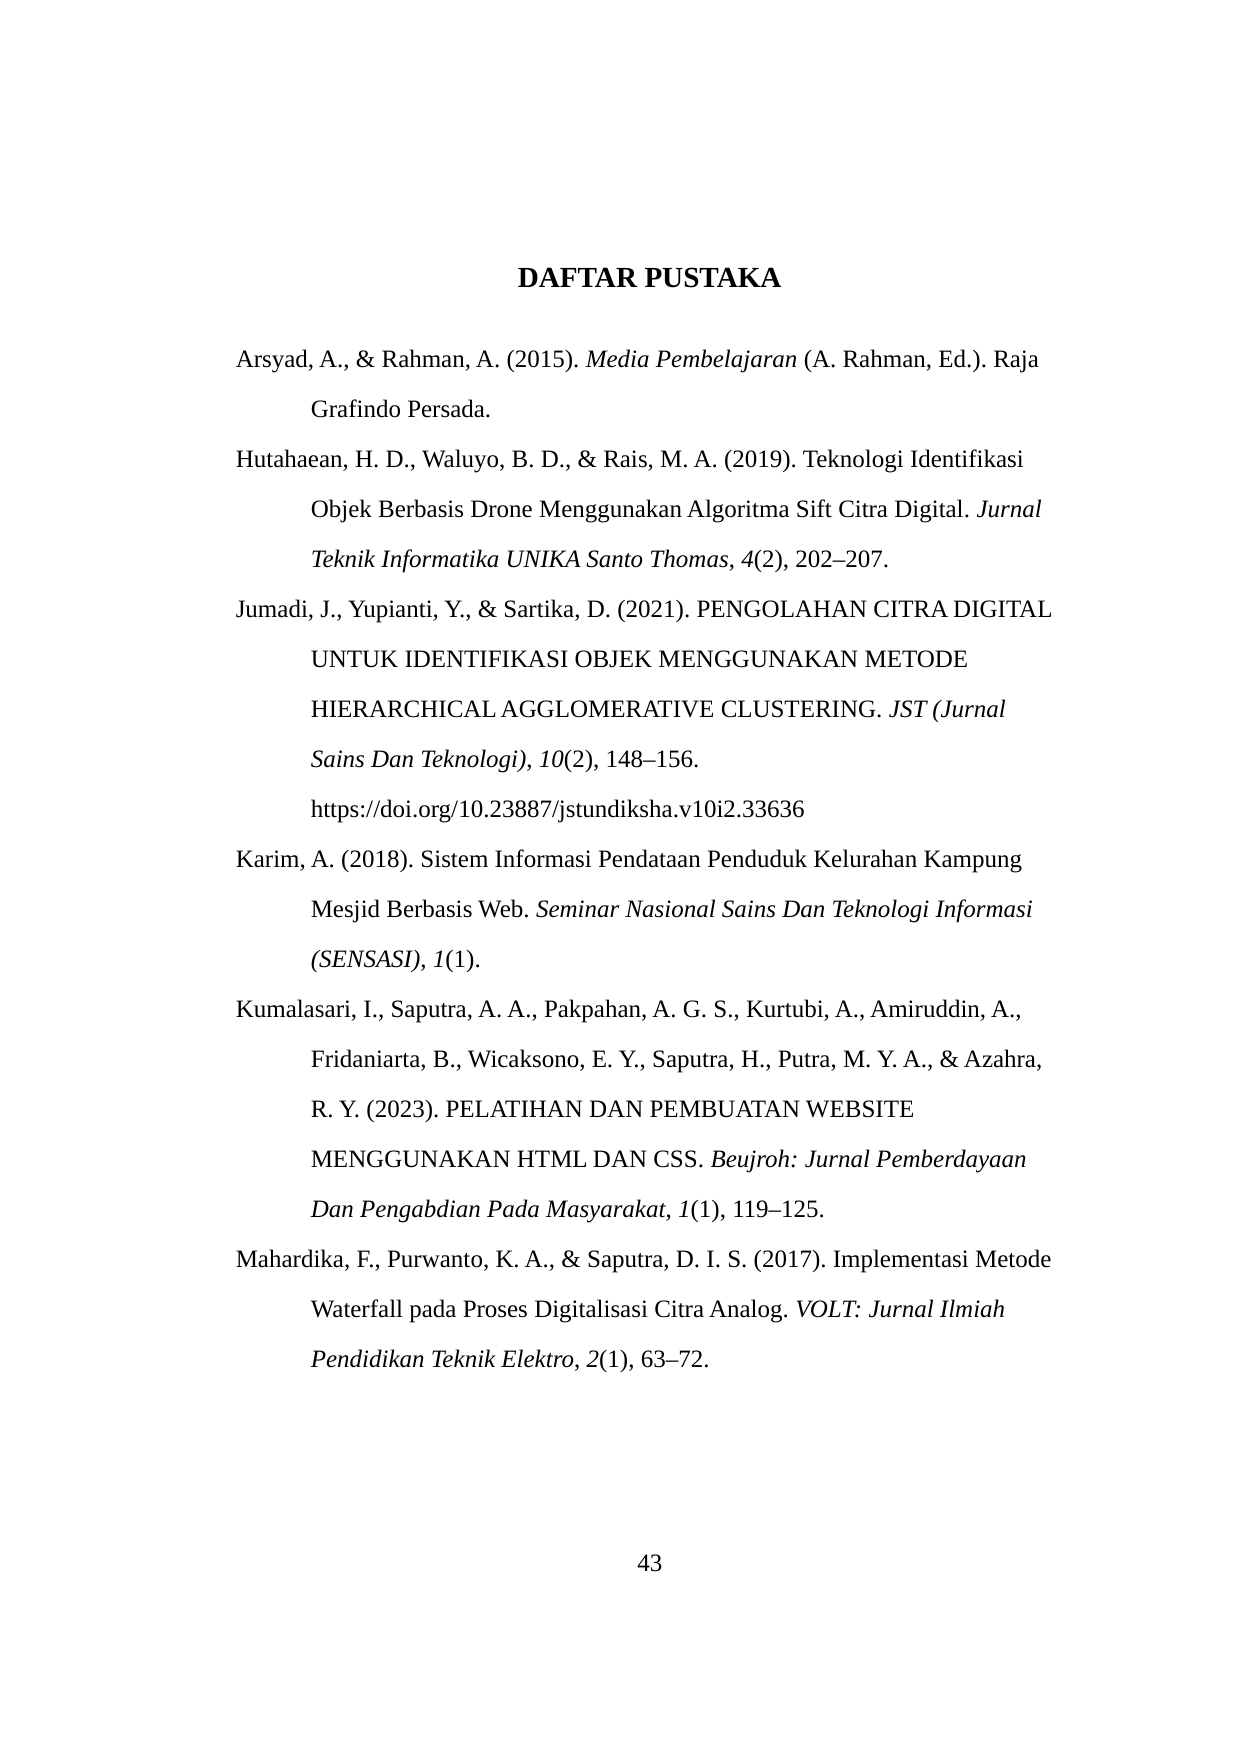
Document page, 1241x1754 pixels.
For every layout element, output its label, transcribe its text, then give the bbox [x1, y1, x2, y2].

text Arsyad, A., & Rahman, A. (2015). Media Pembelajaran (A. Rahman, Ed.). Raja Grafindo Persada. [236, 323, 1063, 423]
text Kumalasari, I., Saputra, A. A., Pakpahan, A. G. S., Kurtubi, A., Amiruddin, A., Fridaniarta, B., Wicaksono, E. Y., Saputra, H., Putra, M. Y. A., & Azahra, R. Y. (2023). PELATIHAN DAN PEMBUATAN WEBSITE MENGGUNAKAN HTML DAN CSS. Beujroh: Jurnal Pemberdayaan Dan Pengabdian Pada Masyarakat, 1(1), 119–125. [236, 973, 1063, 1223]
text Hutahaean, H. D., Waluyo, B. D., & Rais, M. A. (2019). Teknologi Identifikasi Objek Berbasis Drone Menggunakan Algoritma Sift Citra Digital. Jurnal Teknik Informatika UNIKA Santo Thomas, 4(2), 202–207. [236, 423, 1063, 573]
text Mahardika, F., Purwanto, K. A., & Saputra, D. I. S. (2017). Implementasi Metode Waterfall pada Proses Digitalisasi Citra Analog. VOLT: Jurnal Ilmiah Pendidikan Teknik Elektro, 2(1), 63–72. [236, 1223, 1063, 1373]
text Karim, A. (2018). Sistem Informasi Pendataan Penduduk Kelurahan Kampung Mesjid Berbasis Web. Seminar Nasional Sains Dan Teknologi Informasi (SENSASI), 1(1). [236, 823, 1063, 973]
subtitle DAFTAR PUSTAKA [236, 260, 1063, 294]
text Jumadi, J., Yupianti, Y., & Sartika, D. (2021). PENGOLAHAN CITRA DIGITAL UNTUK IDENTIFIKASI OBJEK MENGGUNAKAN METODE HIERARCHICAL AGGLOMERATIVE CLUSTERING. JST (Jurnal Sains Dan Teknologi), 10(2), 148–156. https://doi.org/10.23887/jstundiksha.v10i2.33636 [236, 573, 1063, 823]
